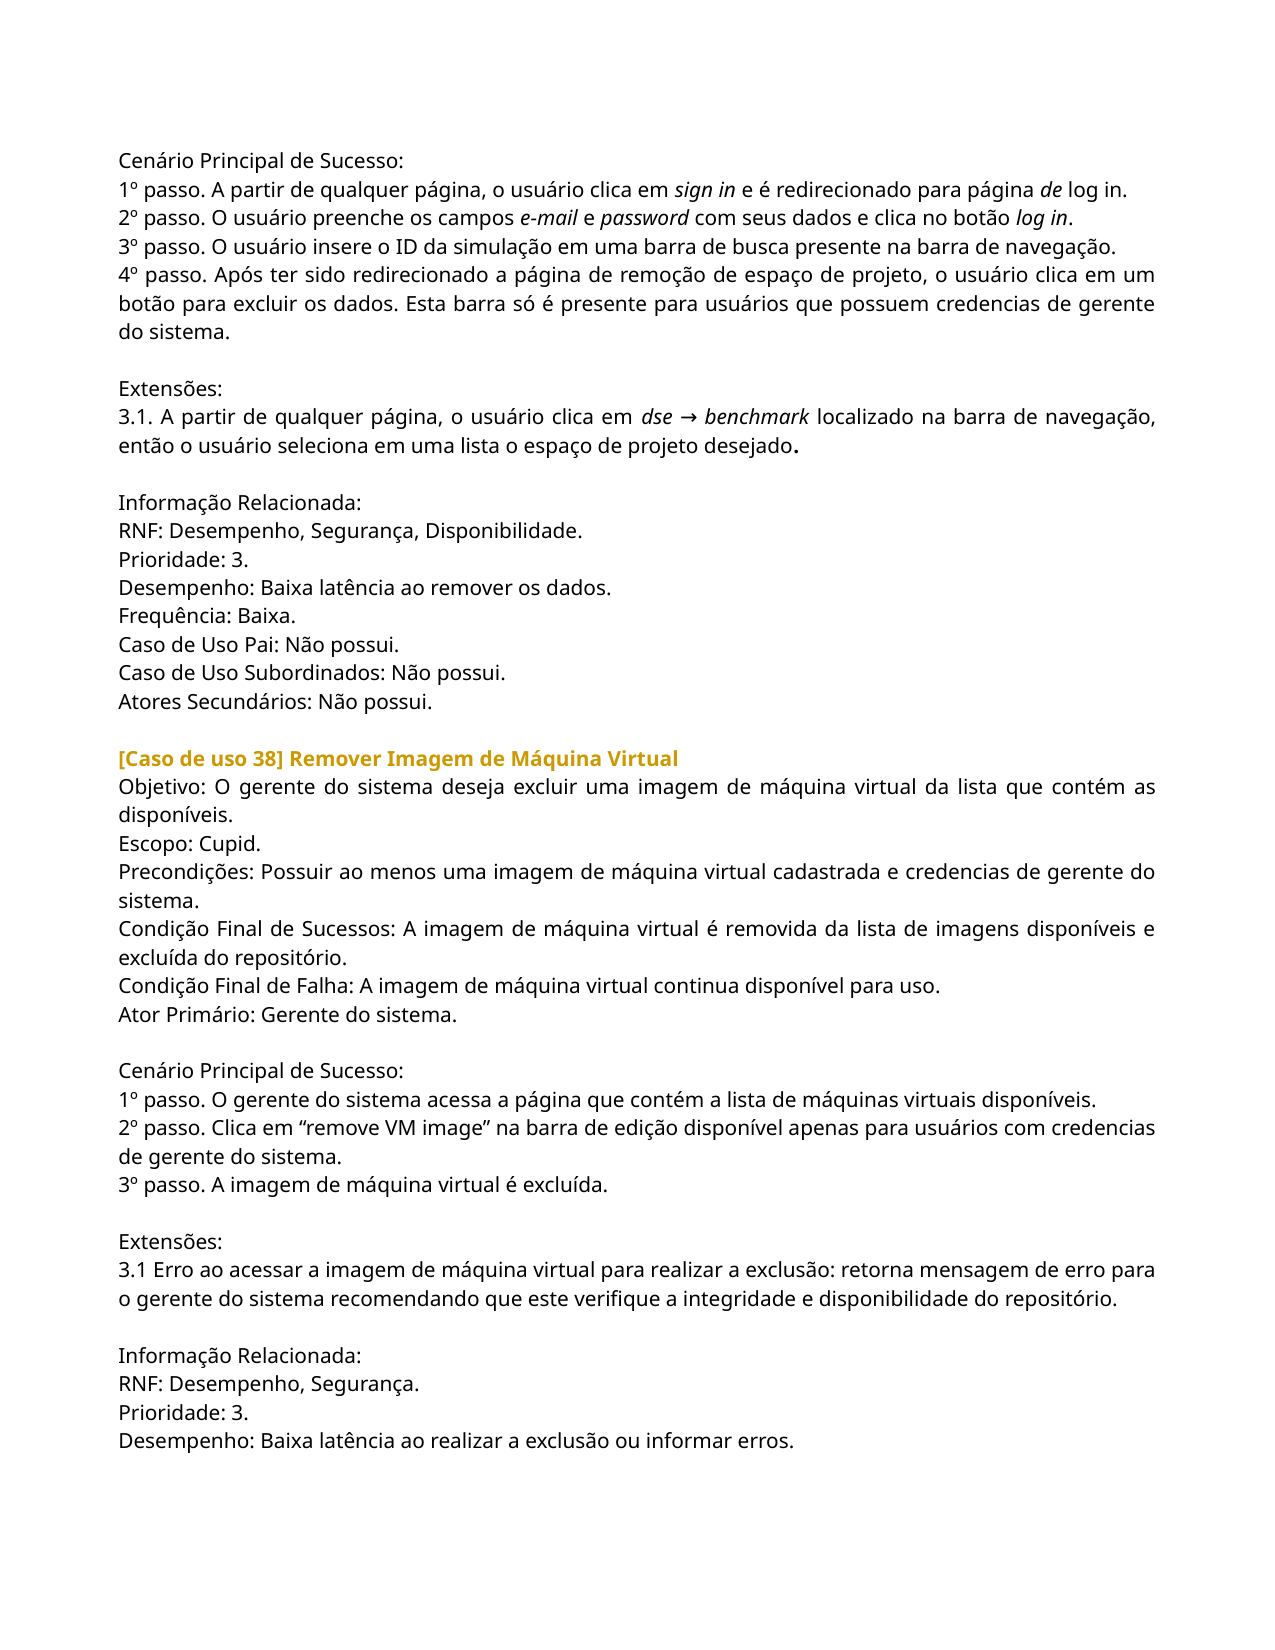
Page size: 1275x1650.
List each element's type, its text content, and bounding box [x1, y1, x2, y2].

text Cenário Principal de Sucesso: [118, 1057, 1157, 1085]
text Ator Primário: Gerente do sistema. [118, 1000, 1157, 1028]
text Frequência: Baixa. [118, 602, 1157, 630]
text Escopo: Cupid. [118, 829, 1157, 857]
text Objetivo: O gerente do sistema deseja excluir uma imagem de máquina virtual da lista que contém as disponíveis. [118, 772, 1157, 829]
text Prioridade: 3. [118, 545, 1157, 573]
text Extensões: [118, 1227, 1157, 1256]
text [Caso de uso 38] Remover Imagem de Máquina Virtual [118, 744, 1157, 772]
text 1º passo. A partir de qualquer página, o usuário clica em sign in e é redirecionado para página de log in. [118, 175, 1157, 203]
text Caso de Uso Subordinados: Não possui. [118, 658, 1157, 687]
text 2º passo. Clica em “remove VM image” na barra de edição disponível apenas para usuários com credencias de gerente do sistema. [118, 1113, 1157, 1170]
text 3.1 Erro ao acessar a imagem de máquina virtual para realizar a exclusão: retorna mensagem de erro para o gerente do sistema recomendando que este verifique a integridade e disponibilidade do repositório. [118, 1256, 1157, 1312]
text Condição Final de Sucessos: A imagem de máquina virtual é removida da lista de imagens disponíveis e excluída do repositório. [118, 914, 1157, 971]
text 3º passo. A imagem de máquina virtual é excluída. [118, 1170, 1157, 1199]
text 4º passo. Após ter sido redirecionado a página de remoção de espaço de projeto, o usuário clica em um botão para excluir os dados. Esta barra só é presente para usuários que possuem credencias de gerente do sistema. [118, 260, 1157, 346]
text Precondições: Possuir ao menos uma imagem de máquina virtual cadastrada e credencias de gerente do sistema. [118, 857, 1157, 914]
text RNF: Desempenho, Segurança, Disponibilidade. [118, 516, 1157, 545]
text RNF: Desempenho, Segurança. [118, 1369, 1157, 1398]
text Atores Secundários: Não possui. [118, 687, 1157, 715]
text Prioridade: 3. [118, 1398, 1157, 1426]
text Informação Relacionada: [118, 488, 1157, 516]
text Cenário Principal de Sucesso: [118, 147, 1157, 175]
text Condição Final de Falha: A imagem de máquina virtual continua disponível para uso. [118, 971, 1157, 1000]
text 1º passo. O gerente do sistema acessa a página que contém a lista de máquinas virtuais disponíveis. [118, 1085, 1157, 1113]
text 3.1. A partir de qualquer página, o usuário clica em dse → benchmark localizado na barra de navegação, então o usuário seleciona em uma lista o espaço de projeto desejado. [118, 402, 1157, 459]
text 2º passo. O usuário preenche os campos e-mail e password com seus dados e clica no botão log in. [118, 203, 1157, 232]
text Informação Relacionada: [118, 1341, 1157, 1369]
text Caso de Uso Pai: Não possui. [118, 630, 1157, 658]
text 3º passo. O usuário insere o ID da simulação em uma barra de busca presente na barra de navegação. [118, 232, 1157, 260]
text Desempenho: Baixa latência ao remover os dados. [118, 573, 1157, 602]
text Desempenho: Baixa latência ao realizar a exclusão ou informar erros. [118, 1426, 1157, 1455]
text Extensões: [118, 374, 1157, 402]
